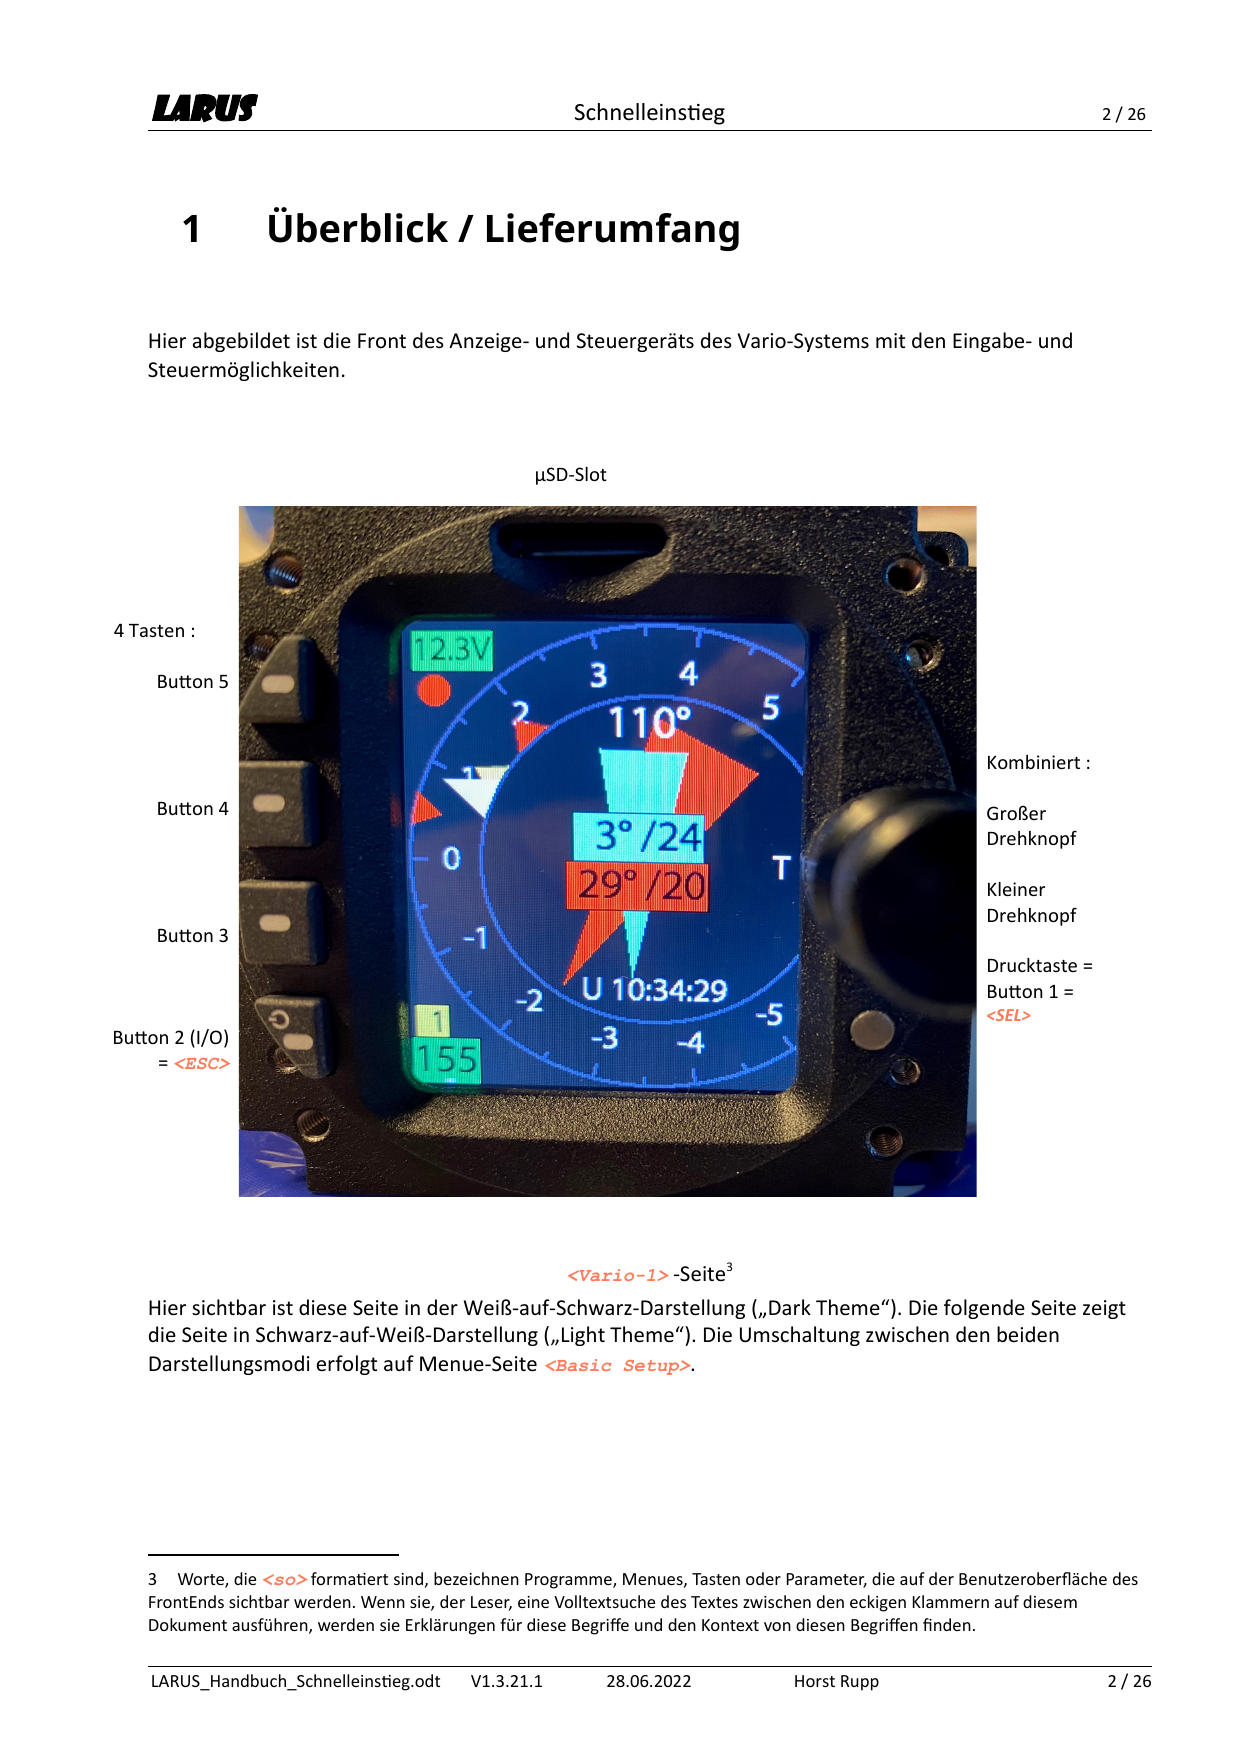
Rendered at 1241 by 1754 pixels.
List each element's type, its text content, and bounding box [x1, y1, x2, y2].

text Worte, die <so> formatiert sind, bezeichnen Programme, Menues, Tasten oder Parameter, die auf der Benutzeroberfläche des FrontEnds sichtbar werden. Wenn sie, der Leser, eine Volltextsuche des Textes zwischen den eckigen Klammern auf diesem Dokument ausführen, werden sie Erklärungen für diese Begriffe und den Kontext von diesen Begriffen finden. [148, 1567, 1152, 1637]
text Hier abgebildet ist die Front des Anzeige- und Steuergeräts des Vario-Systems mit den Eingabe- und Steuermöglichkeiten. [148, 327, 1152, 383]
subtitle Überblick / Lieferumfang [148, 167, 1128, 277]
text <Vario-1> -Seite [148, 1259, 1152, 1287]
picture [238, 506, 977, 1197]
text Hier sichtbar ist diese Seite in der Weiß-auf-Schwarz-Darstellung („Dark Theme“). Die folgende Seite zeigt die Seite in Schwarz-auf-Weiß-Darstellung („Light Theme“). Die Umschaltung zwischen den beiden Darstellungsmodi erfolgt auf Menue-Seite <Basic Setup>. [148, 1293, 1152, 1377]
